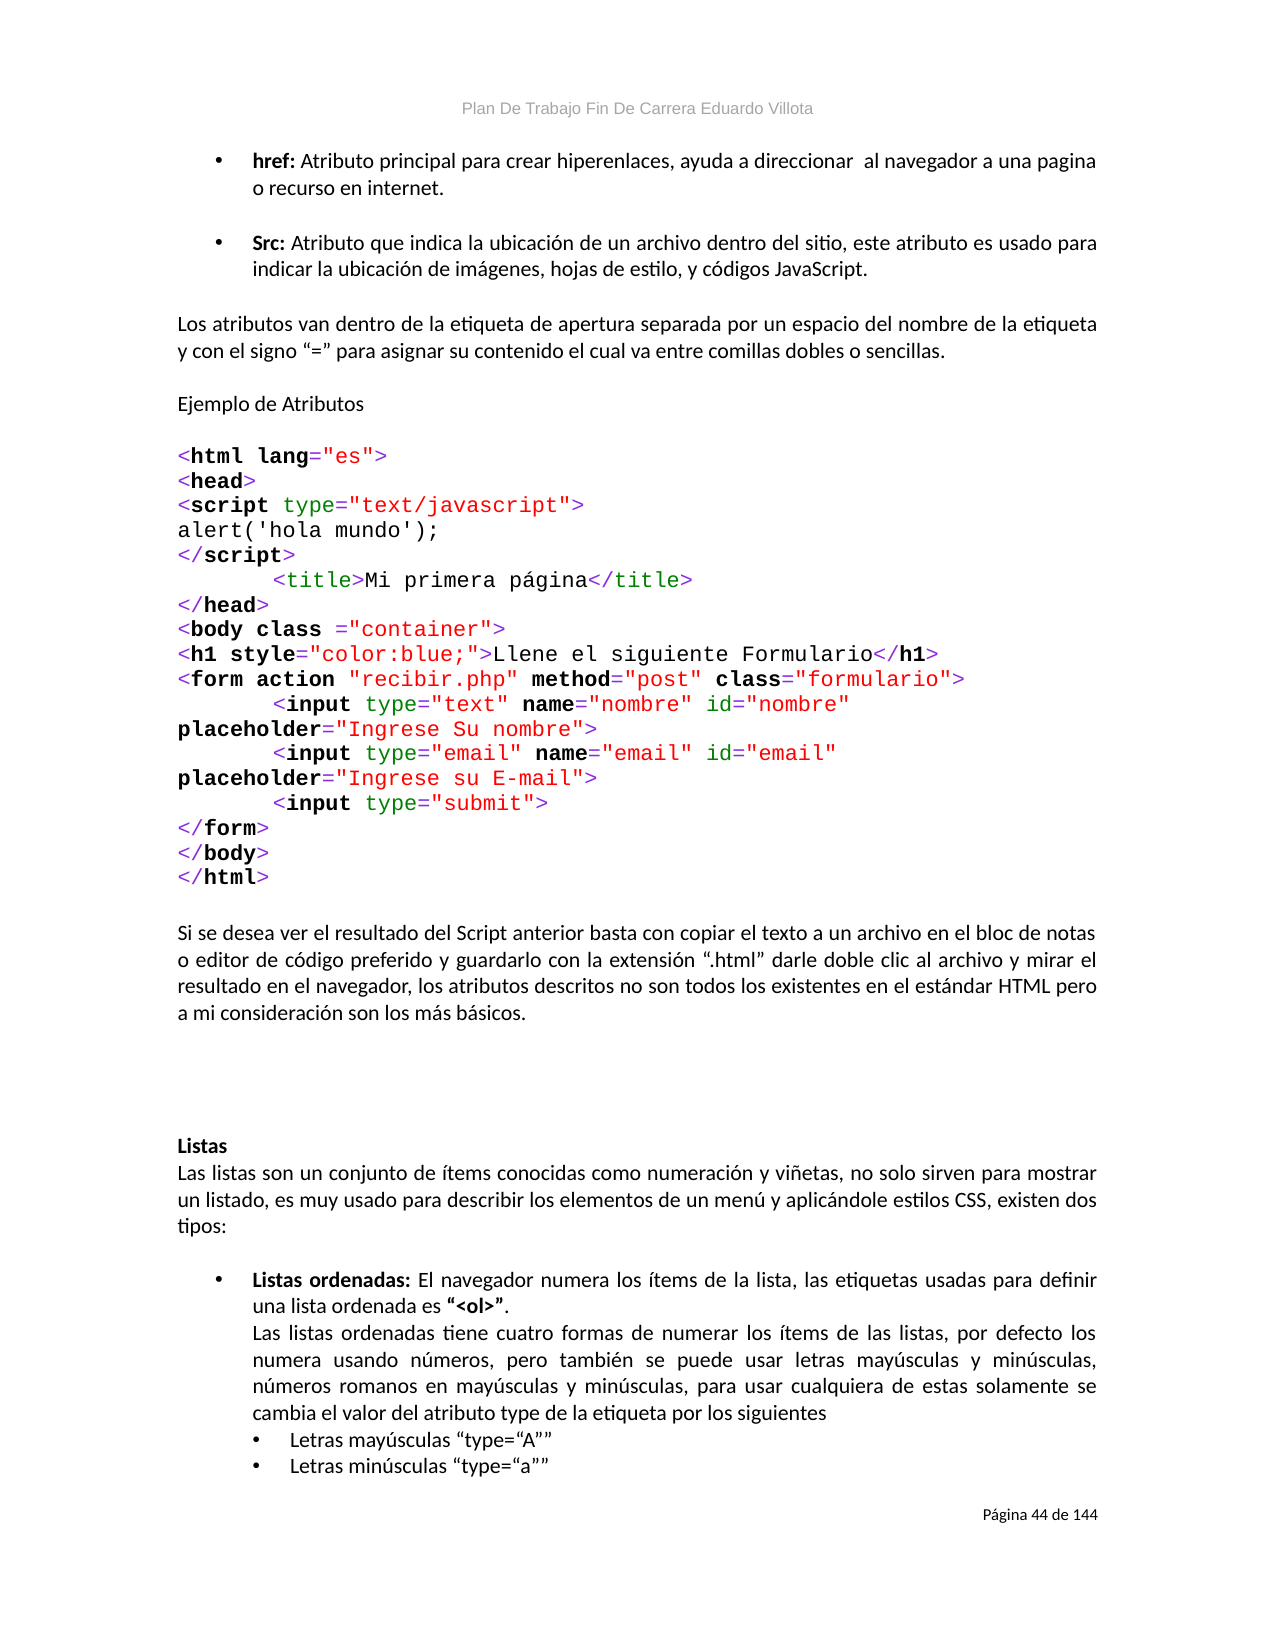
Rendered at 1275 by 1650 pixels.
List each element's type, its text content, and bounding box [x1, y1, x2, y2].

text Si se desea ver el resultado del Script anterior basta con copiar el texto a un archivo en el bloc de notas o editor de código preferido y guardarlo con la extensión “.html” darle doble clic al archivo y mirar el resultado en el navegador, los atributos descritos no son todos los existentes en el estándar HTML pero a mi consideración son los más básicos. [177, 919, 1098, 1026]
list Las listas ordenadas tiene cuatro formas de numerar los ítems de las listas, por defecto los numera usando números, pero también se puede usar letras mayúsculas y minúsculas, números romanos en mayúsculas y minúsculas, para usar cualquiera de estas solamente se cambia el valor del atributo type de la etiqueta por los siguientes [215, 1319, 1098, 1426]
text <script type="text/javascript"> [177, 494, 1098, 519]
list Listas ordenadas: El navegador numera los ítems de la lista, las etiquetas usadas para definir una lista ordenada es “<ol>”. [215, 1266, 1098, 1319]
text <form action "recibir.php" method="post" class="formulario"> [177, 668, 1098, 693]
text </body> [177, 842, 1098, 866]
text </script> [177, 544, 1098, 569]
text alert('hola mundo'); [177, 519, 1098, 544]
list Letras minúsculas “type=“a”” [252, 1453, 1098, 1479]
text <html lang="es"> [177, 445, 1098, 470]
text <head> [177, 470, 1098, 494]
text Ejemplo de Atributos [177, 390, 1098, 417]
text <input type="text" name="nombre" id="nombre" placeholder="Ingrese Su nombre"> [177, 693, 1098, 742]
text <h1 style="color:blue;">Llene el siguiente Formulario</h1> [177, 643, 1098, 668]
list Letras mayúsculas “type=“A”” [252, 1426, 1098, 1453]
text <input type="email" name="email" id="email" placeholder="Ingrese su E-mail"> [177, 742, 1098, 792]
text Los atributos van dentro de la etiqueta de apertura separada por un espacio del nombre de la etiqueta y con el signo “=” para asignar su contenido el cual va entre comillas dobles o sencillas. [177, 310, 1098, 364]
list Src: Atributo que indica la ubicación de un archivo dentro del sitio, este atributo es usado para indicar la ubicación de imágenes, hojas de estilo, y códigos JavaScript. [215, 229, 1098, 282]
text Las listas son un conjunto de ítems conocidas como numeración y viñetas, no solo sirven para mostrar un listado, es muy usado para describir los elementos de un menú y aplicándole estilos CSS, existen dos tipos: [177, 1159, 1098, 1239]
text </head> [177, 594, 1098, 618]
text <body class ="container"> [177, 618, 1098, 643]
text <title>Mi primera página</title> [177, 569, 1098, 594]
text Listas [177, 1133, 1098, 1159]
text </html> [177, 866, 1098, 891]
text <input type="submit"> [177, 792, 1098, 817]
list href: Atributo principal para crear hiperenlaces, ayuda a direccionar al navegador a una pagina o recurso en internet. [215, 148, 1098, 201]
text </form> [177, 817, 1098, 842]
